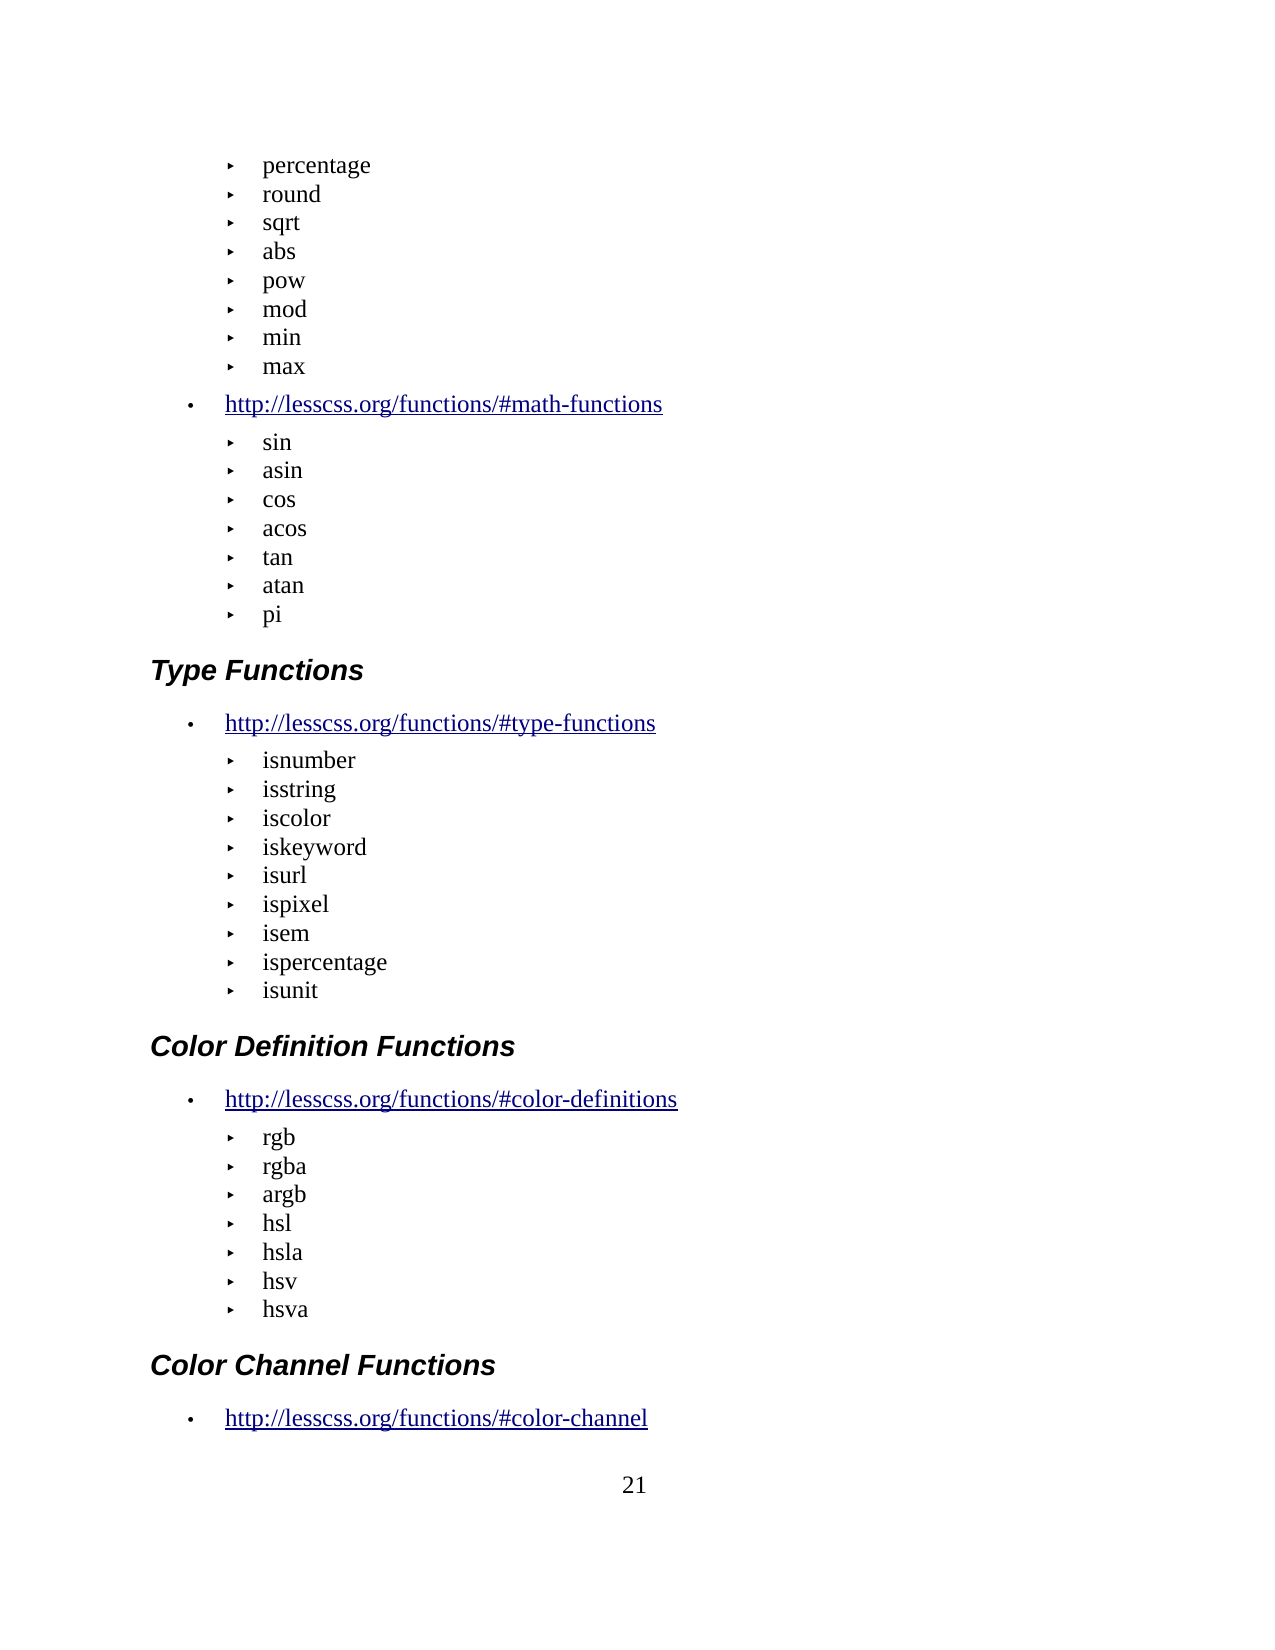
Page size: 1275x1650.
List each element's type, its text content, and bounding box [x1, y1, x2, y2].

list isurl [225, 861, 1125, 889]
list abs [225, 236, 1125, 265]
list cos [225, 484, 1125, 513]
list acos [225, 513, 1125, 542]
list hsla [225, 1237, 1125, 1266]
list max [225, 351, 1125, 380]
list mod [225, 294, 1125, 322]
subtitle Color Definition Functions [150, 1029, 1125, 1063]
list hsl [225, 1208, 1125, 1237]
list isunit [225, 976, 1125, 1004]
list isnumber [225, 746, 1125, 774]
list sin [225, 427, 1125, 455]
list ispixel [225, 889, 1125, 918]
list isstring [225, 774, 1125, 803]
list sqrt [225, 207, 1125, 236]
list percentage [225, 150, 1125, 179]
list rgb [225, 1122, 1125, 1151]
list argb [225, 1179, 1125, 1208]
list iscolor [225, 803, 1125, 832]
list tan [225, 542, 1125, 570]
list round [225, 179, 1125, 207]
list pi [225, 599, 1125, 628]
list hsva [225, 1294, 1125, 1323]
list rgba [225, 1151, 1125, 1179]
list atan [225, 570, 1125, 599]
list http://lesscss.org/functions/#color-definitions [187, 1084, 1125, 1113]
list pow [225, 265, 1125, 294]
list isem [225, 918, 1125, 947]
list min [225, 322, 1125, 351]
list http://lesscss.org/functions/#color-channel [187, 1403, 1125, 1432]
list ispercentage [225, 947, 1125, 976]
subtitle Type Functions [150, 653, 1125, 686]
list iskeyword [225, 832, 1125, 861]
list asin [225, 455, 1125, 484]
list http://lesscss.org/functions/#type-functions [187, 708, 1125, 737]
subtitle Color Channel Functions [150, 1348, 1125, 1382]
list http://lesscss.org/functions/#math-functions [187, 389, 1125, 418]
list hsv [225, 1266, 1125, 1294]
